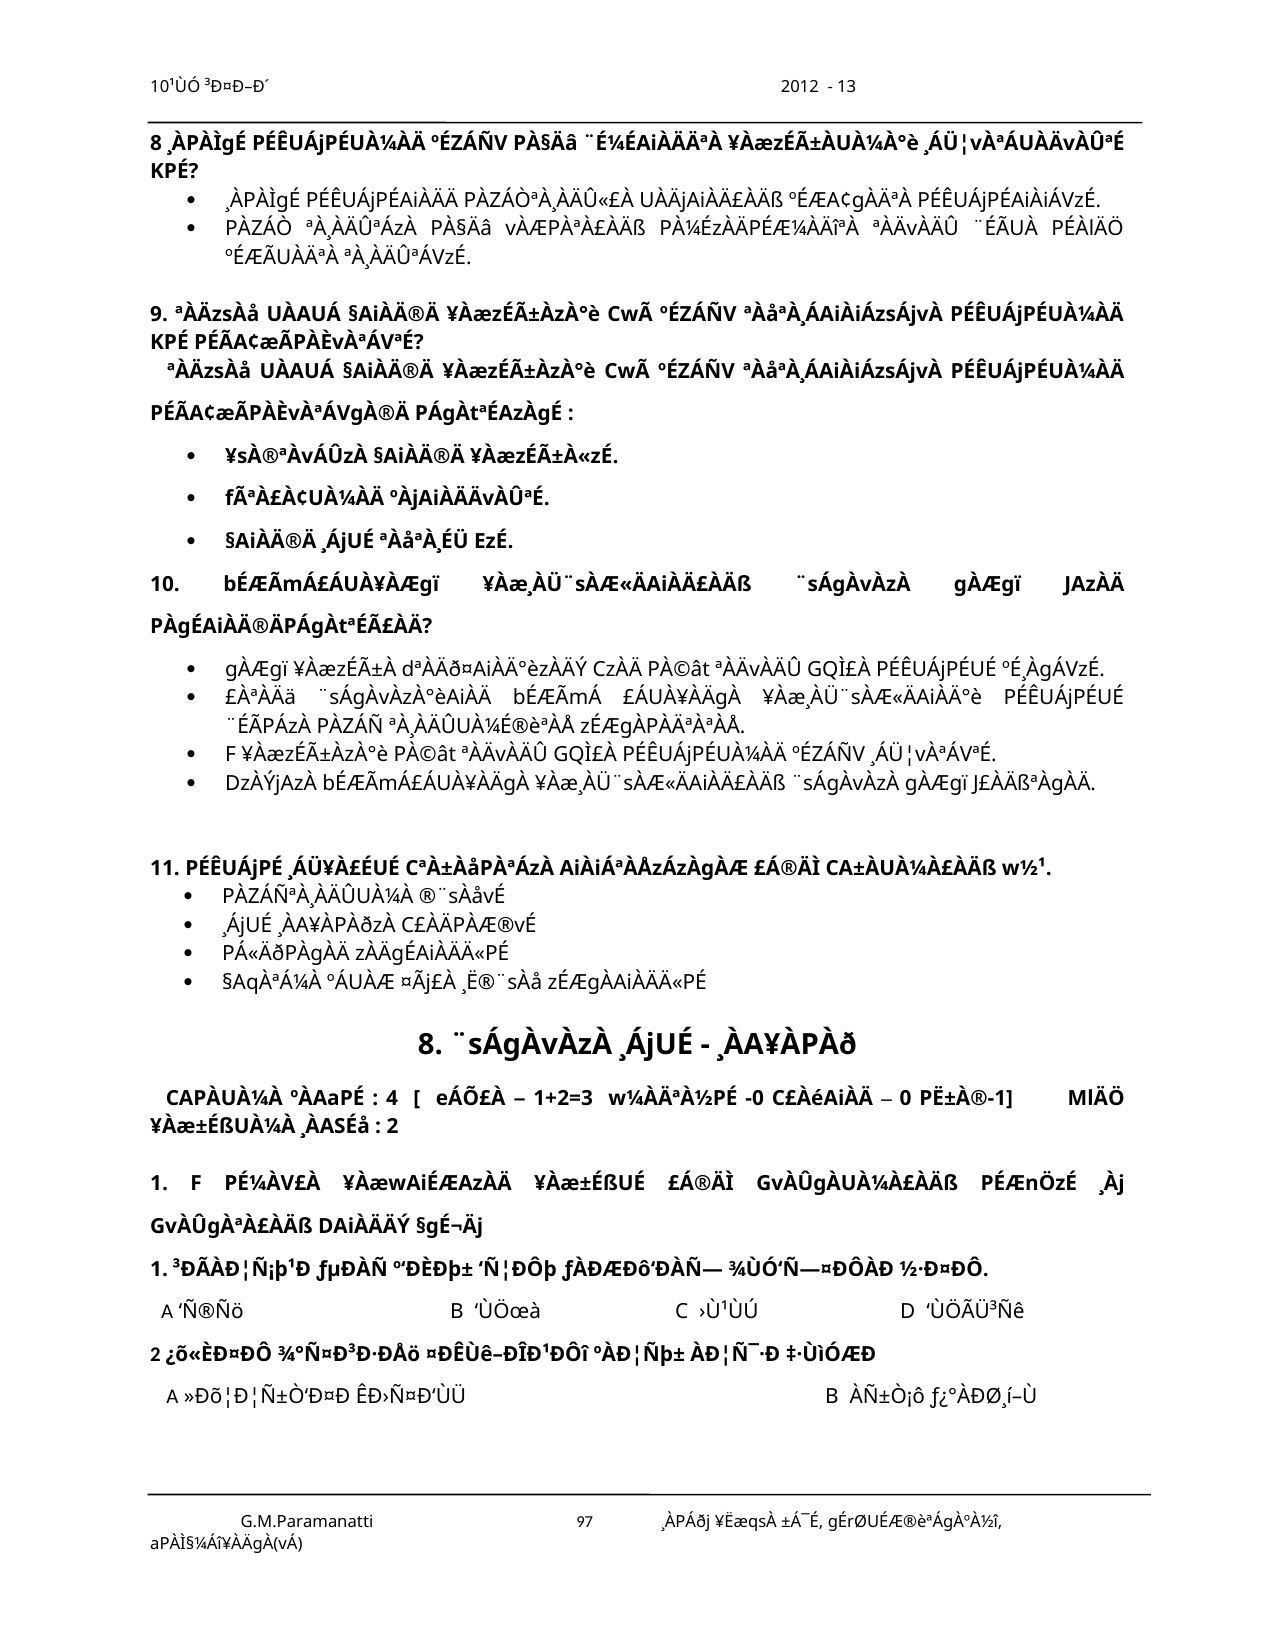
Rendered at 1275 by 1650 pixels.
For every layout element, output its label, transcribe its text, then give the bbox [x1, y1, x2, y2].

list §AqÀªÁ¼À ºÁUÀÆ ¤Ãj£À ¸Ë®¨sÀå zÉÆgÀAiÀÄÄ«PÉ [184, 967, 1125, 995]
list £ÀªÀÄä ¨sÁgÀvÀzÀ°èAiÀÄ bÉÆÃmÁ £ÁUÀ¥ÀÄgÀ ¥Àæ¸ÀÜ¨sÀÆ«ÄAiÀÄ°è PÉÊUÁjPÉUÉ ¨ÉÃPÁzÀ PÀZÁÑ ªÀ¸ÀÄÛUÀ¼É®èªÀÅ zÉÆgÀPÀÄªÀªÀÅ. [187, 682, 1125, 739]
text ªÀÄzsÀå UÀAUÁ §AiÀÄ®Ä ¥ÀæzÉÃ±ÀzÀ°è CwÃ ºÉZÁÑV ªÀåªÀ¸ÁAiÀiÁzsÁjvÀ PÉÊUÁjPÉUÀ¼ÀÄ PÉÃA¢æÃPÀÈvÀªÁVgÀ®Ä PÁgÀtªÉAzÀgÉ : [150, 356, 1125, 427]
list A ‘Ñ®Ñö B ‘ÙÖœà C ›Ù¹ÙÚ D ‘ÙÖÃÜ³Ñê [150, 1296, 1125, 1325]
list ¸ÁjUÉ ¸ÀA¥ÀPÀðzÀ C£ÀÄPÀÆ®vÉ [184, 910, 1125, 938]
text 11. PÉÊUÁjPÉ ¸ÁÜ¥À£ÉUÉ CªÀ±ÀåPÀªÁzÀ AiÀiÁªÀÅzÁzÀgÀÆ £Á®ÄÌ CA±ÀUÀ¼À£ÀÄß w½¹. [150, 853, 1125, 881]
text CAPÀUÀ¼À ºÀAaPÉ : 4 [ eÁÕ£À – 1+2=3 w¼ÀÄªÀ½PÉ -0 C£ÀéAiÀÄ – 0 PË±À®-1] MlÄÖ ¥Àæ±ÉßUÀ¼À ¸ÀASÉå : 2 [150, 1083, 1125, 1140]
list §AiÀÄ®Ä ¸ÁjUÉ ªÀåªÀ¸ÉÜ EzÉ. [187, 526, 1125, 554]
list F ¥ÀæzÉÃ±ÀzÀ°è PÀ©ât ªÀÄvÀÄÛ GQÌ£À PÉÊUÁjPÉUÀ¼ÀÄ ºÉZÁÑV ¸ÁÜ¦vÀªÁVªÉ. [187, 739, 1125, 768]
list gÀÆgï ¥ÀæzÉÃ±À dªÀÄð¤AiÀÄ°èzÀÄÝ CzÀÄ PÀ©ât ªÀÄvÀÄÛ GQÌ£À PÉÊUÁjPÉUÉ ºÉ¸ÀgÁVzÉ. [187, 654, 1125, 682]
text 2 ¿õ«ÈÐ¤ÐÔ ¾°Ñ¤Ð³Ð·ÐÅö ¤ÐÊÙê–ÐÎÐ¹ÐÔî ºÀÐ¦Ñþ± ÀÐ¦Ñ¯·Ð ‡·ÙìÓÆÐ [150, 1339, 1125, 1367]
list DzÀÝjAzÀ bÉÆÃmÁ£ÁUÀ¥ÀÄgÀ ¥Àæ¸ÀÜ¨sÀÆ«ÄAiÀÄ£ÀÄß ¨sÁgÀvÀzÀ gÀÆgï J£ÀÄßªÀgÀÄ. [187, 768, 1125, 796]
list PÀZÁÒ ªÀ¸ÀÄÛªÁzÀ PÀ§Äâ vÀÆPÀªÀ£ÀÄß PÀ¼ÉzÀÄPÉÆ¼ÀÄîªÀ ªÀÄvÀÄÛ ¨ÉÃUÀ PÉÀlÄÖ ºÉÆÃUÀÄªÀ ªÀ¸ÀÄÛªÁVzÉ. [187, 213, 1125, 270]
list PÁ«ÄðPÀgÀÄ zÀÄgÉAiÀÄÄ«PÉ [184, 938, 1125, 967]
text 1. ³ÐÃÀÐ¦Ñ¡þ¹Ð ƒµÐÀÑ º‘ÐÈÐþ± ‘Ñ¦ÐÔþ ƒÀÐÆÐô‘ÐÀÑ— ¾ÙÓ‘Ñ—¤ÐÔÀÐ ½·Ð¤ÐÔ. [150, 1254, 1125, 1282]
text 10. bÉÆÃmÁ£ÁUÀ¥ÀÆgï ¥Àæ¸ÀÜ¨sÀÆ«ÄAiÀÄ£ÀÄß ¨sÁgÀvÀzÀ gÀÆgï JAzÀÄ PÀgÉAiÀÄ®ÄPÁgÀtªÉÃ£ÀÄ? [150, 569, 1125, 640]
text 1. F PÉ¼ÀV£À ¥ÀæwAiÉÆAzÀÄ ¥Àæ±ÉßUÉ £Á®ÄÌ GvÀÛgÀUÀ¼À£ÀÄß PÉÆnÖzÉ ¸Àj GvÀÛgÀªÀ£ÀÄß DAiÀÄÄÝ §gÉ¬Äj [150, 1168, 1125, 1239]
text 9. ªÀÄzsÀå UÀAUÁ §AiÀÄ®Ä ¥ÀæzÉÃ±ÀzÀ°è CwÃ ºÉZÁÑV ªÀåªÀ¸ÁAiÀiÁzsÁjvÀ PÉÊUÁjPÉUÀ¼ÀÄ KPÉ PÉÃA¢æÃPÀÈvÀªÁVªÉ? [150, 299, 1125, 356]
text 8 ¸ÀPÀÌgÉ PÉÊUÁjPÉUÀ¼ÀÄ ºÉZÁÑV PÀ§Äâ ¨É¼ÉAiÀÄÄªÀ ¥ÀæzÉÃ±ÀUÀ¼À°è ¸ÁÜ¦vÀªÁUÀÄvÀÛªÉ KPÉ? [150, 128, 1125, 185]
list PÀZÁÑªÀ¸ÀÄÛUÀ¼À ®¨sÀåvÉ [184, 881, 1125, 910]
list ¥sÀ®ªÀvÁÛzÀ §AiÀÄ®Ä ¥ÀæzÉÃ±À«zÉ. [187, 441, 1125, 469]
list A »Ðõ¦Ð¦Ñ±Ò‘Ð¤Ð ÊÐ›Ñ¤Ð‘ÙÜ B ÀÑ±Ò¡ô ƒ¿°ÀÐØ¸í–Ù [150, 1381, 1125, 1410]
list ¸ÀPÀÌgÉ PÉÊUÁjPÉAiÀÄÄ PÀZÁÒªÀ¸ÀÄÛ«£À UÀÄjAiÀÄ£ÀÄß ºÉÆA¢gÀÄªÀ PÉÊUÁjPÉAiÀiÁVzÉ. [187, 185, 1125, 213]
text 8. ¨sÁgÀvÀzÀ ¸ÁjUÉ - ¸ÀA¥ÀPÀð [150, 1024, 1125, 1063]
list fÃªÀ£À¢UÀ¼ÀÄ ºÀjAiÀÄÄvÀÛªÉ. [187, 483, 1125, 512]
